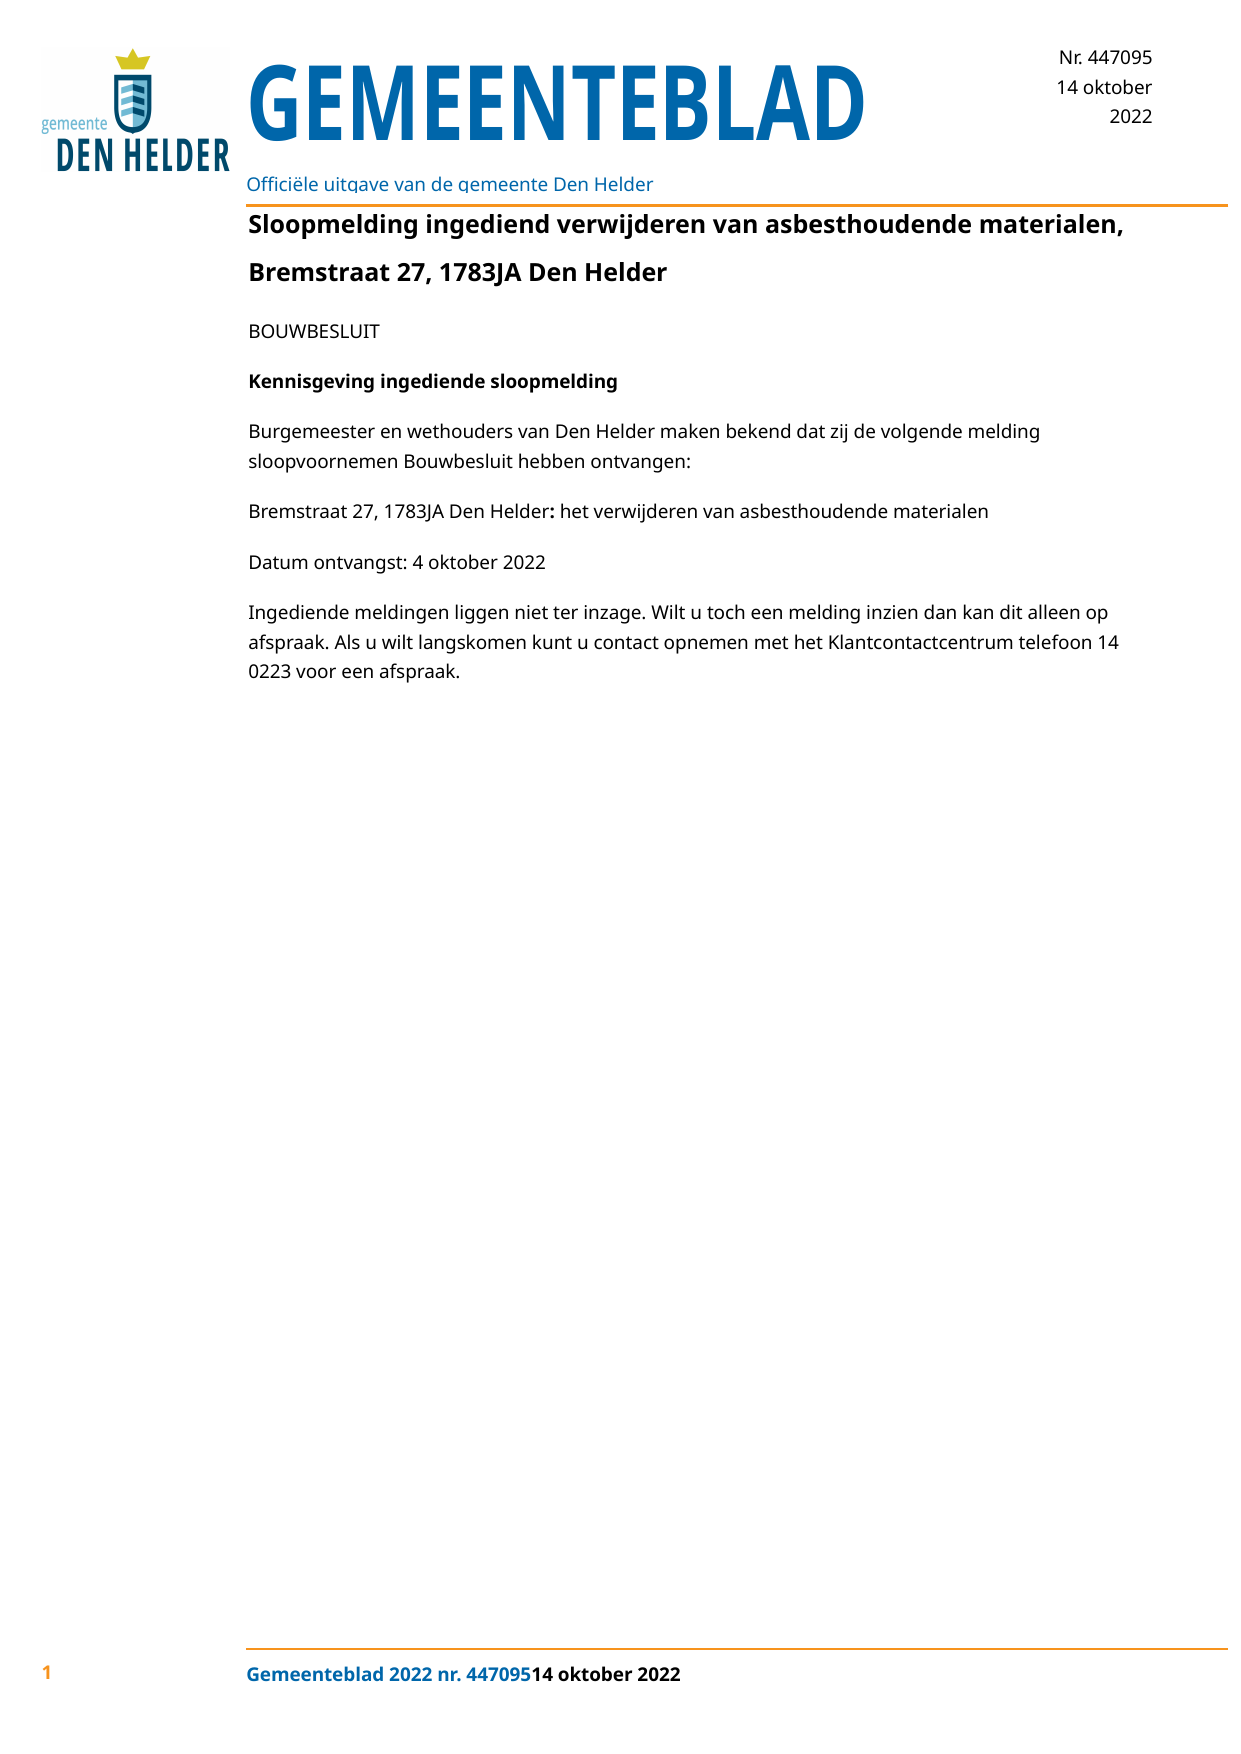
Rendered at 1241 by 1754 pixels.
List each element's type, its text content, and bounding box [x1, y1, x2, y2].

text Ingediende meldingen liggen niet ter inzage. Wilt u toch een melding inzien dan kan dit alleen op afspraak. Als u wilt langskomen kunt u contact opnemen met het Klantcontactcentrum telefoon 14 0223 voor een afspraak. [248, 599, 1152, 684]
picture [100, 154, 106, 172]
text Bremstraat 27, 1783JA Den Helder: het verwijderen van asbesthoudende materialen [248, 499, 1152, 524]
picture [130, 157, 135, 172]
picture [63, 144, 68, 165]
picture [41, 47, 231, 172]
text Kennisgeving ingediende sloopmelding [248, 368, 1152, 394]
text BOUWBESLUIT [248, 318, 1152, 344]
text Burgemeester en wethouders van Den Helder maken bekend dat zij de volgende melding sloopvoornemen Bouwbesluit hebben ontvangen: [248, 419, 1152, 474]
picture [220, 160, 224, 172]
text Sloopmelding ingediend verwijderen van asbesthoudende materialen, Bremstraat 27, 1783JA Den Helder [248, 207, 1152, 288]
picture [182, 144, 187, 165]
text Datum ontvangst: 4 oktober 2022 [248, 549, 1152, 575]
